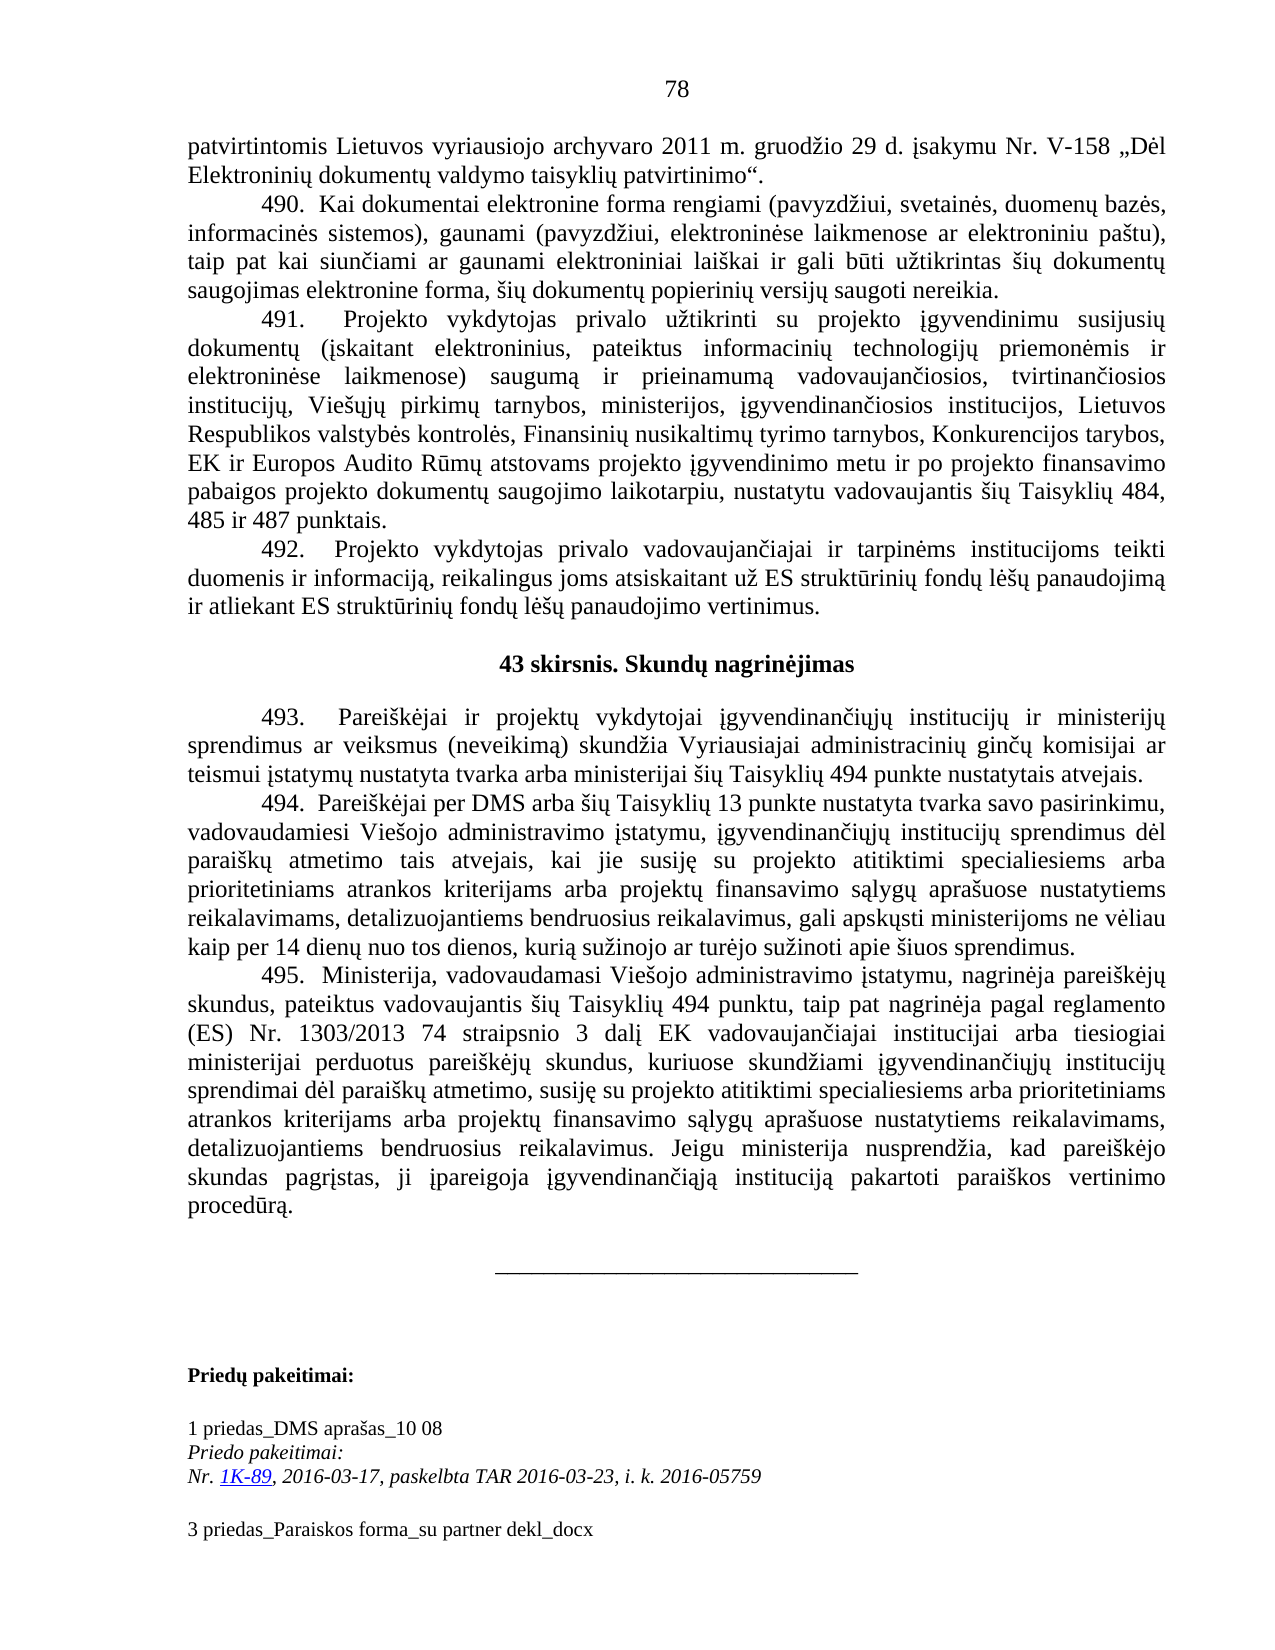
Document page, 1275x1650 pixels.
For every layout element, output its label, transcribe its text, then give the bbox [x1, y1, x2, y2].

text 1 priedas_DMS aprašas_10 08 [187, 1416, 1167, 1440]
text 492. Projekto vykdytojas privalo vadovaujančiajai ir tarpinėms institucijoms teikti duomenis ir informaciją, reikalingus joms atsiskaitant už ES struktūrinių fondų lėšų panaudojimą ir atliekant ES struktūrinių fondų lėšų panaudojimo vertinimus. [187, 534, 1167, 620]
text patvirtintomis Lietuvos vyriausiojo archyvaro 2011 m. gruodžio 29 d. įsakymu Nr. V-158 „Dėl Elektroninių dokumentų valdymo taisyklių patvirtinimo“. [187, 131, 1167, 189]
text Nr. 1K-89, 2016-03-17, paskelbta TAR 2016-03-23, i. k. 2016-05759 [187, 1464, 1167, 1488]
text 495. Ministerija, vadovaudamasi Viešojo administravimo įstatymu, nagrinėja pareiškėjų skundus, pateiktus vadovaujantis šių Taisyklių 494 punktu, taip pat nagrinėja pagal reglamento (ES) Nr. 1303/2013 74 straipsnio 3 dalį EK vadovaujančiajai institucijai arba tiesiogiai ministerijai perduotus pareiškėjų skundus, kuriuose skundžiami įgyvendinančiųjų institucijų sprendimai dėl paraiškų atmetimo, susiję su projekto atitiktimi specialiesiems arba prioritetiniams atrankos kriterijams arba projektų finansavimo sąlygų aprašuose nustatytiems reikalavimams, detalizuojantiems bendruosius reikalavimus. Jeigu ministerija nusprendžia, kad pareiškėjo skundas pagrįstas, ji įpareigoja įgyvendinančiąją instituciją pakartoti paraiškos vertinimo procedūrą. [187, 960, 1167, 1219]
text ______________________________ [187, 1248, 1167, 1277]
text 3 priedas_Paraiskos forma_su partner dekl_docx [187, 1517, 1167, 1541]
text 491. Projekto vykdytojas privalo užtikrinti su projekto įgyvendinimu susijusių dokumentų (įskaitant elektroninius, pateiktus informacinių technologijų priemonėmis ir elektroninėse laikmenose) saugumą ir prieinamumą vadovaujančiosios, tvirtinančiosios institucijų, Viešųjų pirkimų tarnybos, ministerijos, įgyvendinančiosios institucijos, Lietuvos Respublikos valstybės kontrolės, Finansinių nusikaltimų tyrimo tarnybos, Konkurencijos tarybos, EK ir Europos Audito Rūmų atstovams projekto įgyvendinimo metu ir po projekto finansavimo pabaigos projekto dokumentų saugojimo laikotarpiu, nustatytu vadovaujantis šių Taisyklių 484, 485 ir 487 punktais. [187, 304, 1167, 534]
text 494. Pareiškėjai per DMS arba šių Taisyklių 13 punkte nustatyta tvarka savo pasirinkimu, vadovaudamiesi Viešojo administravimo įstatymu, įgyvendinančiųjų institucijų sprendimus dėl paraiškų atmetimo tais atvejais, kai jie susiję su projekto atitiktimi specialiesiems arba prioritetiniams atrankos kriterijams arba projektų finansavimo sąlygų aprašuose nustatytiems reikalavimams, detalizuojantiems bendruosius reikalavimus, gali apskųsti ministerijoms ne vėliau kaip per 14 dienų nuo tos dienos, kurią sužinojo ar turėjo sužinoti apie šiuos sprendimus. [187, 788, 1167, 960]
text 490. Kai dokumentai elektronine forma rengiami (pavyzdžiui, svetainės, duomenų bazės, informacinės sistemos), gaunami (pavyzdžiui, elektroninėse laikmenose ar elektroniniu paštu), taip pat kai siunčiami ar gaunami elektroniniai laiškai ir gali būti užtikrintas šių dokumentų saugojimas elektronine forma, šių dokumentų popierinių versijų saugoti nereikia. [187, 189, 1167, 304]
text Priedų pakeitimai: [187, 1363, 1167, 1387]
text 493. Pareiškėjai ir projektų vykdytojai įgyvendinančiųjų institucijų ir ministerijų sprendimus ar veiksmus (neveikimą) skundžia Vyriausiajai administracinių ginčų komisijai ar teismui įstatymų nustatyta tvarka arba ministerijai šių Taisyklių 494 punkte nustatytais atvejais. [187, 702, 1167, 788]
text Priedo pakeitimai: [187, 1440, 1167, 1464]
text 43 skirsnis. Skundų nagrinėjimas [246, 649, 1107, 678]
